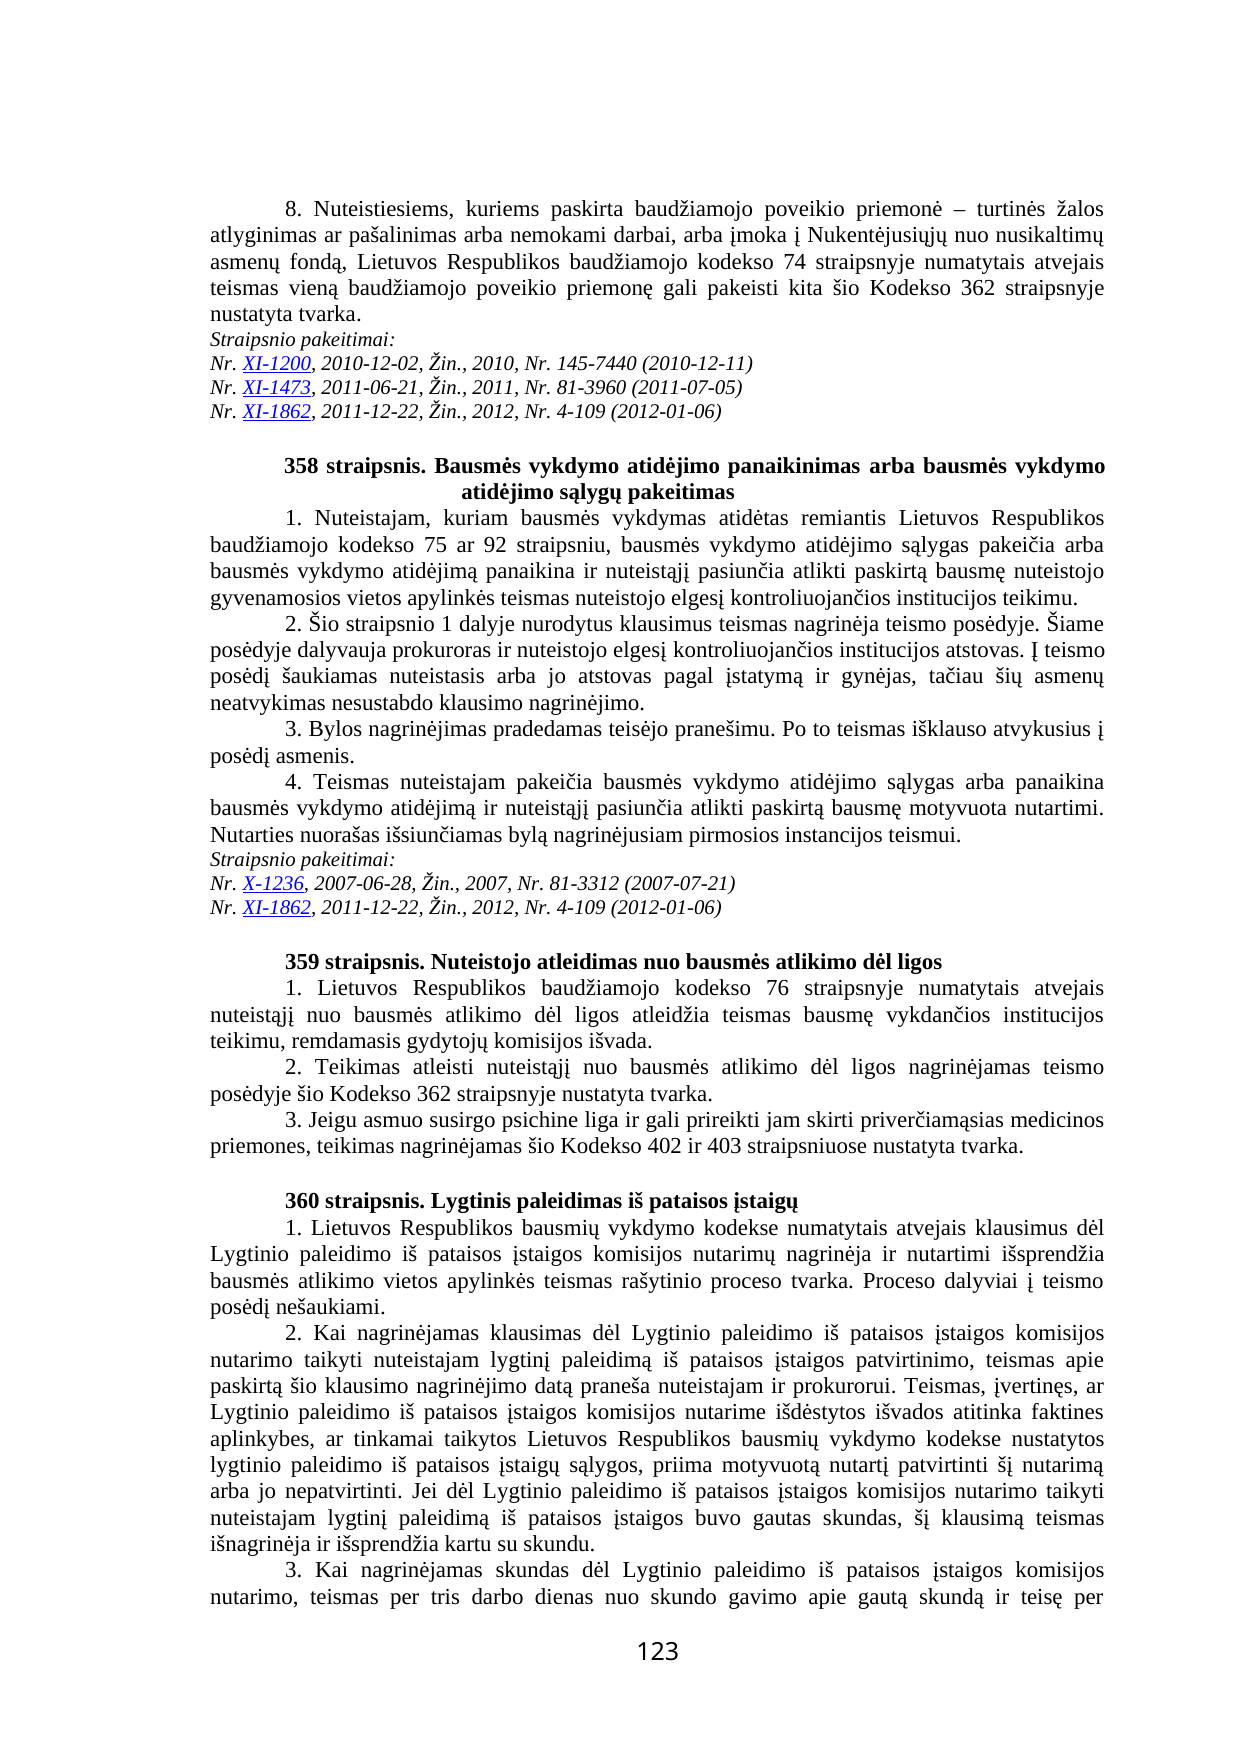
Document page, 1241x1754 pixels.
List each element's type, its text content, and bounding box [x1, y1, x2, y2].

text 3. Jeigu asmuo susirgo psichine liga ir gali prireikti jam skirti priverčiamąsias medicinos priemones, teikimas nagrinėjamas šio Kodekso 402 ir 403 straipsniuose nustatyta tvarka. [210, 1106, 1106, 1159]
text 4. Teismas nuteistajam pakeičia bausmės vykdymo atidėjimo sąlygas arba panaikina bausmės vykdymo atidėjimą ir nuteistąjį pasiunčia atlikti paskirtą bausmę motyvuota nutartimi. Nutarties nuorašas išsiunčiamas bylą nagrinėjusiam pirmosios instancijos teismui. [210, 768, 1106, 847]
text 3. Kai nagrinėjamas skundas dėl Lygtinio paleidimo iš pataisos įstaigos komisijos nutarimo, teismas per tris darbo dienas nuo skundo gavimo apie gautą skundą ir teisę per [210, 1557, 1106, 1609]
text Nr. XI-1200, 2010-12-02, Žin., 2010, Nr. 145-7440 (2010-12-11) [210, 351, 1106, 375]
text 358 straipsnis. Bausmės vykdymo atidėjimo panaikinimas arba bausmės vykdymo atidėjimo sąlygų pakeitimas [284, 452, 1106, 504]
text 359 straipsnis. Nuteistojo atleidimas nuo bausmės atlikimo dėl ligos [210, 948, 1106, 974]
text 2. Teikimas atleisti nuteistąjį nuo bausmės atlikimo dėl ligos nagrinėjamas teismo posėdyje šio Kodekso 362 straipsnyje nustatyta tvarka. [210, 1053, 1106, 1106]
text Nr. XI-1862, 2011-12-22, Žin., 2012, Nr. 4-109 (2012-01-06) [210, 399, 1106, 423]
text Straipsnio pakeitimai: [210, 847, 1106, 871]
text 360 straipsnis. Lygtinis paleidimas iš pataisos įstaigų [210, 1188, 1106, 1214]
text Straipsnio pakeitimai: [210, 327, 1106, 351]
text 1. Nuteistajam, kuriam bausmės vykdymas atidėtas remiantis Lietuvos Respublikos baudžiamojo kodekso 75 ar 92 straipsniu, bausmės vykdymo atidėjimo sąlygas pakeičia arba bausmės vykdymo atidėjimą panaikina ir nuteistąjį pasiunčia atlikti paskirtą bausmę nuteistojo gyvenamosios vietos apylinkės teismas nuteistojo elgesį kontroliuojančios institucijos teikimu. [210, 504, 1106, 610]
text 1. Lietuvos Respublikos baudžiamojo kodekso 76 straipsnyje numatytais atvejais nuteistąjį nuo bausmės atlikimo dėl ligos atleidžia teismas bausmę vykdančios institucijos teikimu, remdamasis gydytojų komisijos išvada. [210, 974, 1106, 1053]
text Nr. X-1236, 2007-06-28, Žin., 2007, Nr. 81-3312 (2007-07-21) [210, 871, 1106, 895]
text 1. Lietuvos Respublikos bausmių vykdymo kodekse numatytais atvejais klausimus dėl Lygtinio paleidimo iš pataisos įstaigos komisijos nutarimų nagrinėja ir nutartimi išsprendžia bausmės atlikimo vietos apylinkės teismas rašytinio proceso tvarka. Proceso dalyviai į teismo posėdį nešaukiami. [210, 1214, 1106, 1319]
text Nr. XI-1473, 2011-06-21, Žin., 2011, Nr. 81-3960 (2011-07-05) [210, 375, 1106, 399]
text 3. Bylos nagrinėjimas pradedamas teisėjo pranešimu. Po to teismas išklauso atvykusius į posėdį asmenis. [210, 715, 1106, 768]
text 2. Šio straipsnio 1 dalyje nurodytus klausimus teismas nagrinėja teismo posėdyje. Šiame posėdyje dalyvauja prokuroras ir nuteistojo elgesį kontroliuojančios institucijos atstovas. Į teismo posėdį šaukiamas nuteistasis arba jo atstovas pagal įstatymą ir gynėjas, tačiau šių asmenų neatvykimas nesustabdo klausimo nagrinėjimo. [210, 610, 1106, 715]
text 8. Nuteistiesiems, kuriems paskirta baudžiamojo poveikio priemonė – turtinės žalos atlyginimas ar pašalinimas arba nemokami darbai, arba įmoka į Nukentėjusiųjų nuo nusikaltimų asmenų fondą, Lietuvos Respublikos baudžiamojo kodekso 74 straipsnyje numatytais atvejais teismas vieną baudžiamojo poveikio priemonę gali pakeisti kita šio Kodekso 362 straipsnyje nustatyta tvarka. [210, 195, 1106, 327]
text 2. Kai nagrinėjamas klausimas dėl Lygtinio paleidimo iš pataisos įstaigos komisijos nutarimo taikyti nuteistajam lygtinį paleidimą iš pataisos įstaigos patvirtinimo, teismas apie paskirtą šio klausimo nagrinėjimo datą praneša nuteistajam ir prokurorui. Teismas, įvertinęs, ar Lygtinio paleidimo iš pataisos įstaigos komisijos nutarime išdėstytos išvados atitinka faktines aplinkybes, ar tinkamai taikytos Lietuvos Respublikos bausmių vykdymo kodekse nustatytos lygtinio paleidimo iš pataisos įstaigų sąlygos, priima motyvuotą nutartį patvirtinti šį nutarimą arba jo nepatvirtinti. Jei dėl Lygtinio paleidimo iš pataisos įstaigos komisijos nutarimo taikyti nuteistajam lygtinį paleidimą iš pataisos įstaigos buvo gautas skundas, šį klausimą teismas išnagrinėja ir išsprendžia kartu su skundu. [210, 1319, 1106, 1557]
text Nr. XI-1862, 2011-12-22, Žin., 2012, Nr. 4-109 (2012-01-06) [210, 895, 1106, 919]
